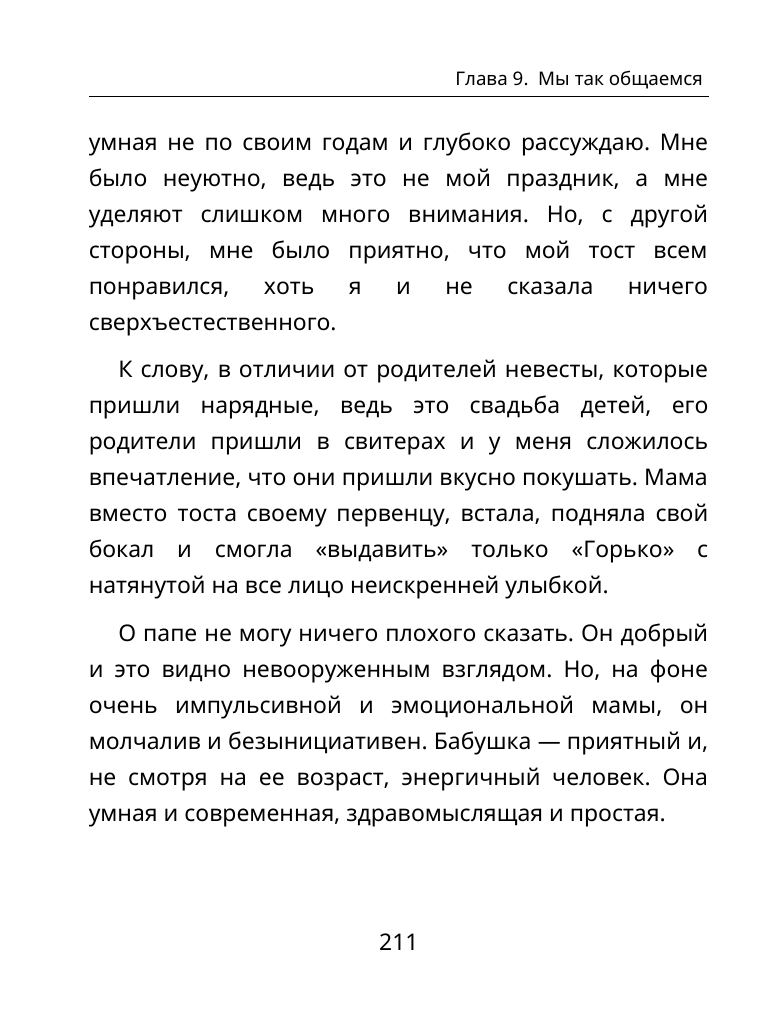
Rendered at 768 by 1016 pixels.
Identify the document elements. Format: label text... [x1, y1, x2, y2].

text О папе не могу ничего плохого сказать. Он добрый и это видно невооруженным взглядом. Но, на фоне очень импульсивной и эмоциональной мамы, он молчалив и безынициативен. Бабушка — приятный и, не смотря на ее возраст, энергичный человек. Она умная и современная, здравомыслящая и простая. [88, 617, 709, 828]
text умная не по своим годам и глубоко рассуждаю. Мне было неуютно, ведь это не мой праздник, а мне уделяют слишком много внимания. Но, с другой стороны, мне было приятно, что мой тост всем понравился, хоть я и не сказала ничего сверхъестественного. [88, 126, 709, 337]
text К слову, в отличии от родителей невесты, которые пришли нарядные, ведь это свадьба детей, его родители пришли в свитерах и у меня сложилось впечатление, что они пришли вкусно покушать. Мама вместо тоста своему первенцу, встала, подняла свой бокал и смогла «выдавить» только «Горько» с натянутой на все лицо неискренней улыбкой. [88, 353, 709, 600]
